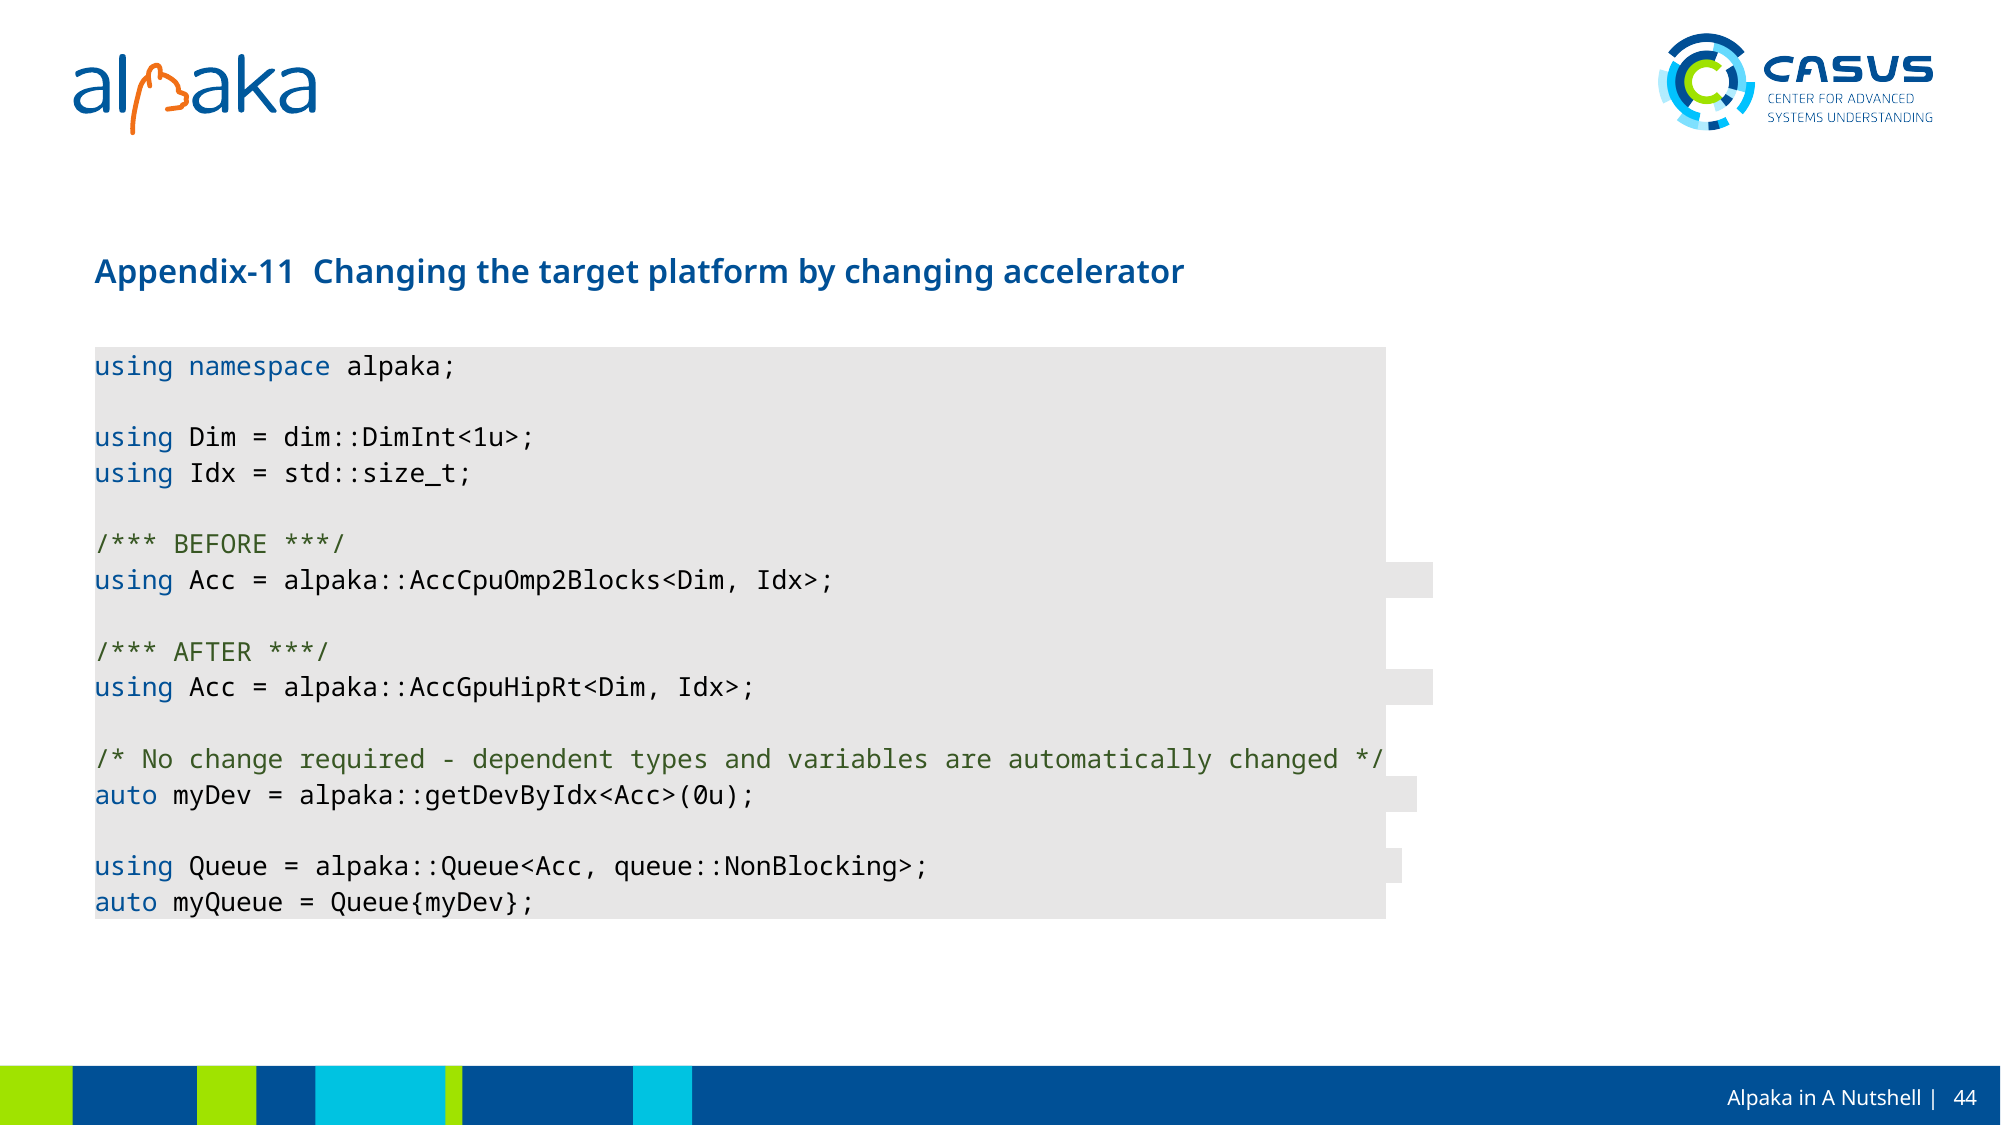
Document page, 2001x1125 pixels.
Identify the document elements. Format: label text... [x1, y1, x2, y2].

list Appendix-11 Changing the target platform by changing accelerator using namespace alpaka; using Dim = dim::DimInt<1u>; using Idx = std::size_t; /*** BEFORE ***/ using Acc = alpaka::AccCpuOmp2Blocks<Dim, Idx>; /*** AFTER ***/ using Acc = alpaka::AccGpuHipRt<Dim, Idx>; /* No change required - dependent types and variables are automatically changed */ auto myDev = alpaka::getDevByIdx<Acc>(0u); using Queue = alpaka::Queue<Acc, queue::NonBlocking>; auto myQueue = Queue{myDev}; [94, 248, 1642, 934]
picture [72, 53, 317, 136]
picture [1658, 33, 1933, 131]
